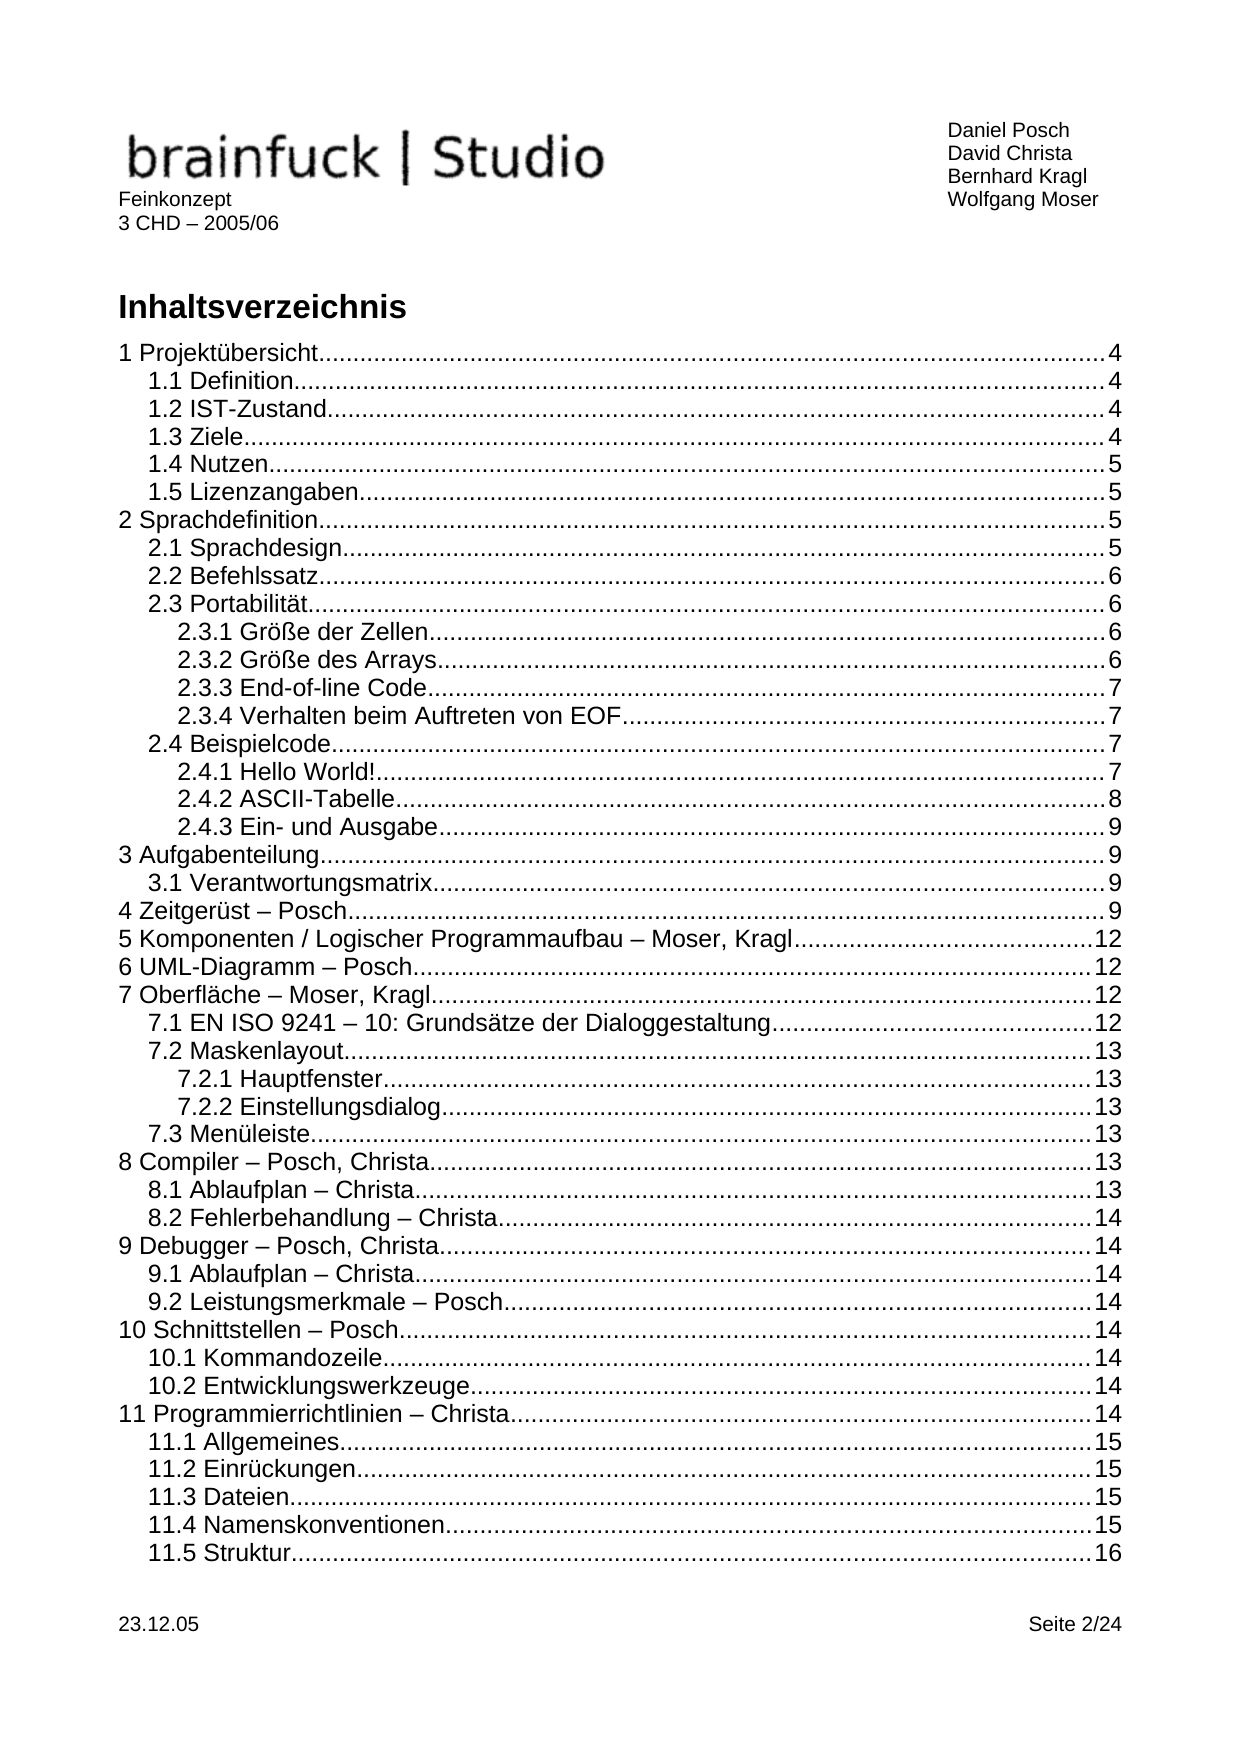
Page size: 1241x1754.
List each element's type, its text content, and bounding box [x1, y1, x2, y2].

text 2.3.2 Größe des Arrays 6 [177, 646, 1122, 673]
text 11.5 Struktur 16 [148, 1539, 1122, 1567]
text 11.1 Allgemeines 15 [148, 1427, 1122, 1455]
text 11.4 Namenskonventionen 15 [148, 1511, 1122, 1539]
picture [118, 118, 609, 187]
text 2.4 Beispielcode 7 [148, 729, 1122, 757]
text 2 Sprachdefinition 5 [118, 506, 1122, 534]
text 9.1 Ablaufplan – Christa 14 [148, 1260, 1122, 1288]
text 9 Debugger – Posch, Christa 14 [118, 1232, 1122, 1260]
text 3.1 Verantwortungsmatrix 9 [148, 869, 1122, 897]
text 6 UML-Diagramm – Posch 12 [118, 953, 1122, 981]
text 2.3.1 Größe der Zellen 6 [177, 618, 1122, 646]
text 1 Projektübersicht 4 [118, 338, 1122, 366]
text 10.1 Kommandozeile 14 [148, 1343, 1122, 1371]
text 11 Programmierrichtlinien – Christa 14 [118, 1399, 1122, 1427]
text 8 Compiler – Posch, Christa 13 [118, 1148, 1122, 1176]
text 2.4.1 Hello World! 7 [177, 757, 1122, 785]
text 2.3 Portabilität 6 [148, 590, 1122, 618]
text 7.3 Menüleiste 13 [148, 1120, 1122, 1148]
text 2.1 Sprachdesign 5 [148, 534, 1122, 562]
text 7.2.2 Einstellungsdialog 13 [177, 1092, 1122, 1120]
text 2.2 Befehlssatz 6 [148, 562, 1122, 590]
text 3 Aufgabenteilung 9 [118, 841, 1122, 869]
text 1.3 Ziele 4 [148, 422, 1122, 450]
text 1.1 Definition 4 [148, 366, 1122, 394]
text 9.2 Leistungsmerkmale – Posch 14 [148, 1288, 1122, 1316]
text 5 Komponenten / Logischer Programmaufbau – Moser, Kragl 12 [118, 925, 1122, 953]
text 4 Zeitgerüst – Posch 9 [118, 897, 1122, 925]
text 1.4 Nutzen 5 [148, 450, 1122, 478]
subtitle Inhaltsverzeichnis [118, 289, 1122, 326]
text 8.1 Ablaufplan – Christa 13 [148, 1176, 1122, 1204]
text 2.3.4 Verhalten beim Auftreten von EOF 7 [177, 701, 1122, 729]
text 10 Schnittstellen – Posch 14 [118, 1316, 1122, 1343]
text 8.2 Fehlerbehandlung – Christa 14 [148, 1204, 1122, 1232]
text 7.2 Maskenlayout 13 [148, 1036, 1122, 1064]
text 2.4.2 ASCII-Tabelle 8 [177, 785, 1122, 813]
text 11.3 Dateien 15 [148, 1483, 1122, 1511]
text 7 Oberfläche – Moser, Kragl 12 [118, 981, 1122, 1008]
text 2.4.3 Ein- und Ausgabe 9 [177, 813, 1122, 841]
text 1.5 Lizenzangaben 5 [148, 478, 1122, 506]
text 2.3.3 End-of-line Code 7 [177, 673, 1122, 701]
text 7.1 EN ISO 9241 – 10: Grundsätze der Dialoggestaltung 12 [148, 1008, 1122, 1036]
text 11.2 Einrückungen 15 [148, 1455, 1122, 1483]
text 1.2 IST-Zustand 4 [148, 394, 1122, 422]
text 10.2 Entwicklungswerkzeuge 14 [148, 1371, 1122, 1399]
text 7.2.1 Hauptfenster 13 [177, 1064, 1122, 1092]
